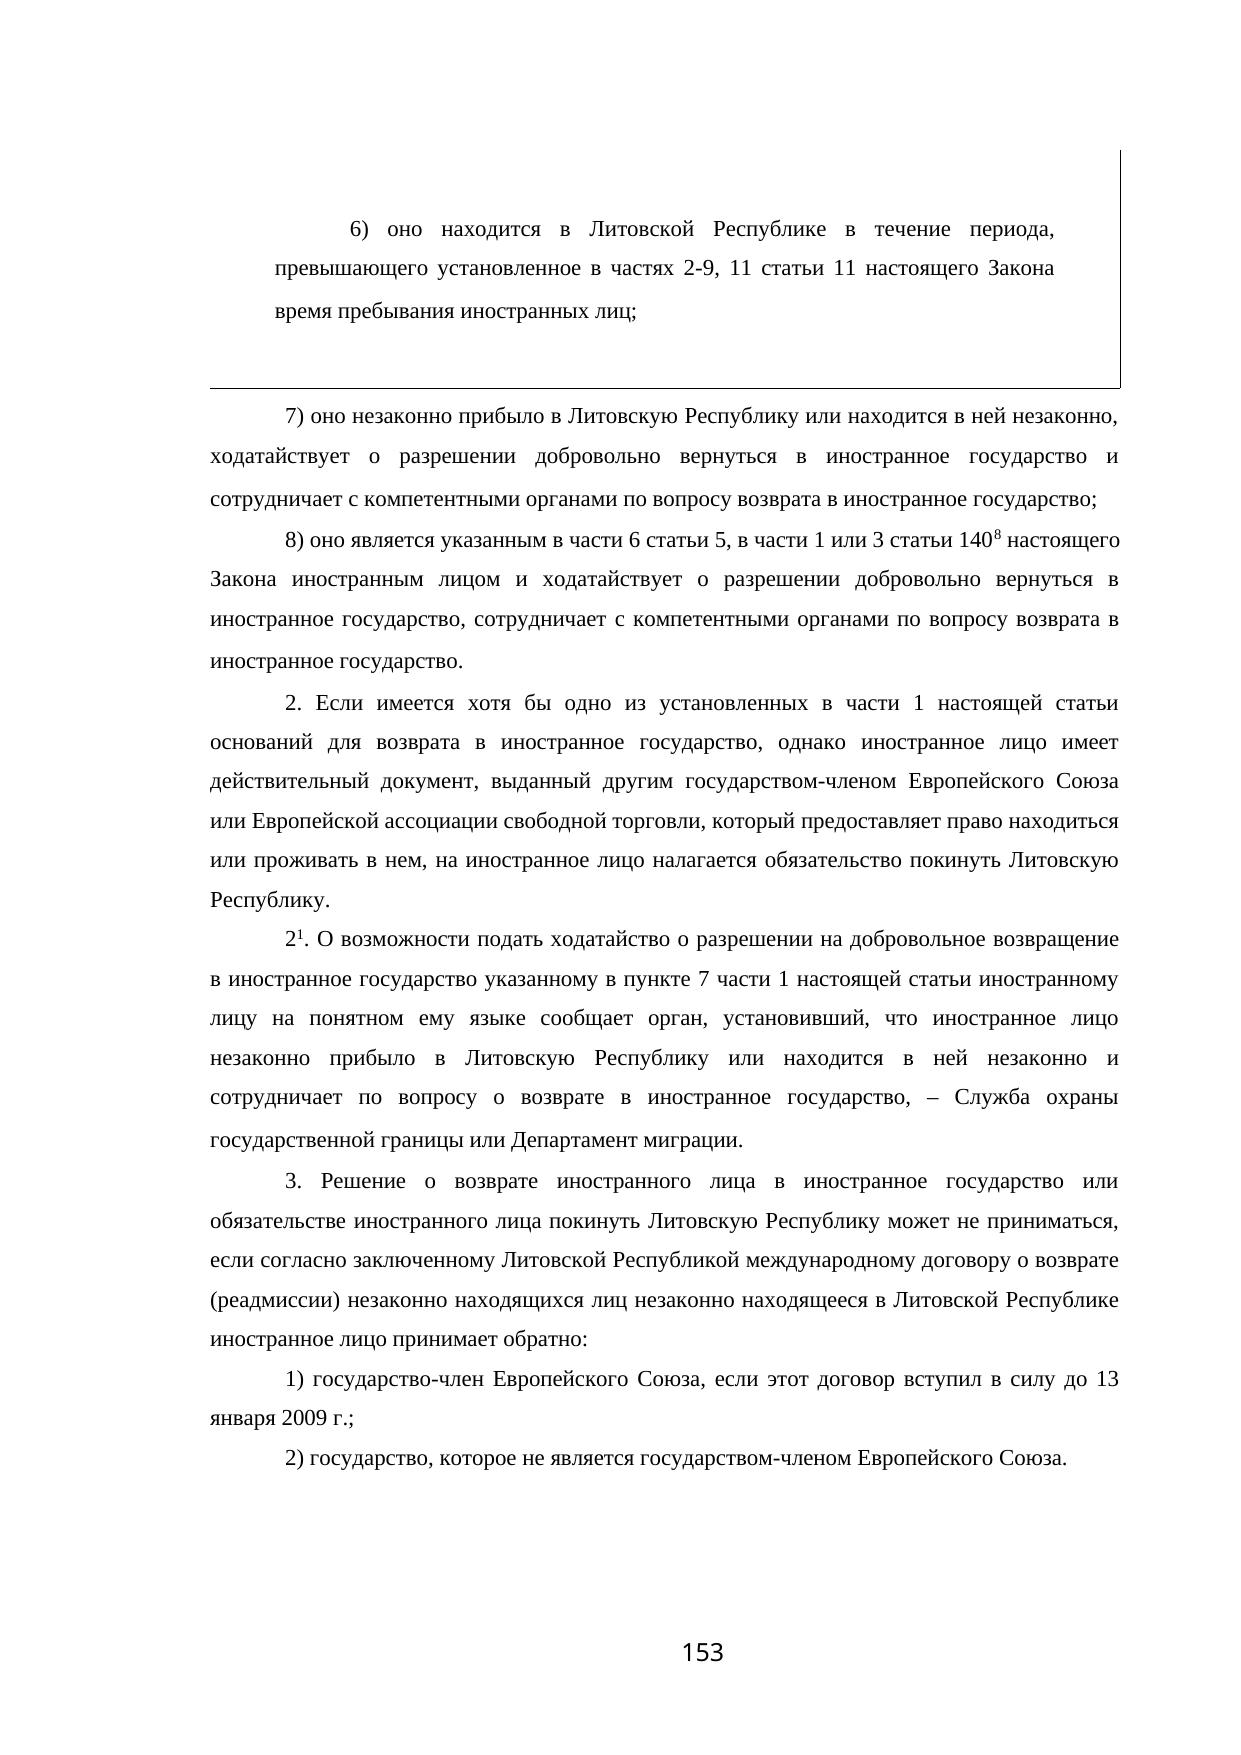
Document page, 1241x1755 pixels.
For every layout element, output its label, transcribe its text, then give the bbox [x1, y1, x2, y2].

text 2) государство, которое не является государством-членом Европейского Союза. [210, 1444, 1120, 1470]
text 6) оно находится в Литовской Республике в течение периода, превышающего установленное в частях 2-9, 11 статьи 11 настоящего Закона время пребывания иностранных лиц; [210, 150, 1120, 388]
text 21. О возможности подать ходатайство о разрешении на добровольное возвращение в иностранное государство указанному в пункте 7 части 1 настоящей статьи иностранному лицу на понятном ему языке сообщает орган, установивший, что иностранное лицо незаконно прибыло в Литовскую Республику или находится в ней незаконно и сотрудничает по вопросу о возврате в иностранное государство, – Служба охраны государственной границы или Департамент миграции. [210, 926, 1120, 1153]
text 3. Решение о возврате иностранного лица в иностранное государство или обязательстве иностранного лица покинуть Литовскую Республику может не приниматься, если согласно заключенному Литовской Республикой международному договору о возврате (реадмиссии) незаконно находящихся лиц незаконно находящееся в Литовской Республике иностранное лицо принимает обратно: [210, 1167, 1120, 1352]
text 8) оно является указанным в части 6 статьи 5, в части 1 или 3 статьи 1408 настоящего Закона иностранным лицом и ходатайствует о разрешении добровольно вернуться в иностранное государство, сотрудничает с компетентными органами по вопросу возврата в иностранное государство. [210, 526, 1120, 674]
text 2. Если имеется хотя бы одно из установленных в части 1 настоящей статьи оснований для возврата в иностранное государство, однако иностранное лицо имеет действительный документ, выданный другим государством-членом Европейского Союза или Европейской ассоциации свободной торговли, который предоставляет право находиться или проживать в нем, на иностранное лицо налагается обязательство покинуть Литовскую Республику. [210, 689, 1120, 912]
text 7) оно незаконно прибыло в Литовскую Республику или находится в ней незаконно, ходатайствует о разрешении добровольно вернуться в иностранное государство и сотрудничает с компетентными органами по вопросу возврата в иностранное государство; [210, 402, 1120, 511]
text 1) государство-член Европейского Союза, если этот договор вступил в силу до 13 января 2009 г.; [210, 1365, 1120, 1431]
